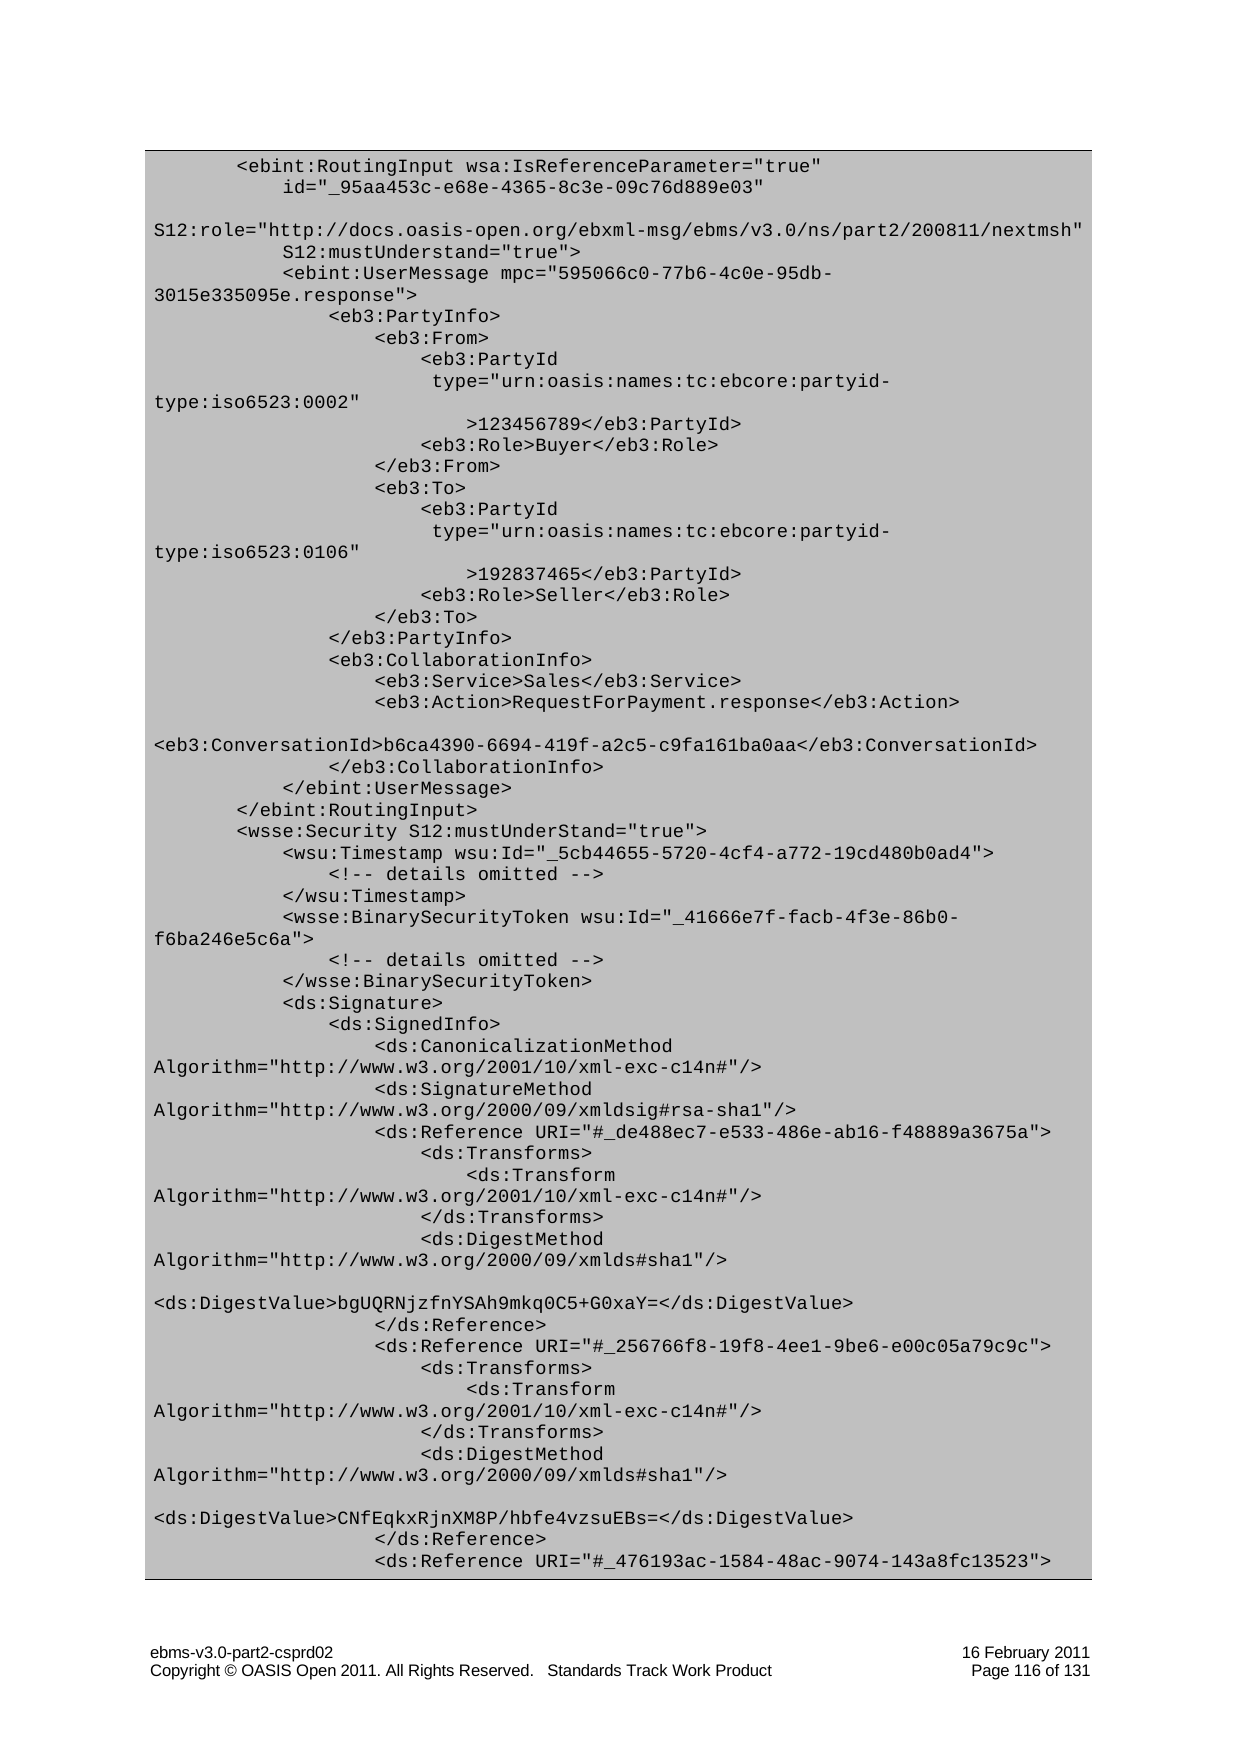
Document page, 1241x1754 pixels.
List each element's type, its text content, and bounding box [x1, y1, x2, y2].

text <eb3:ConversationId>b6ca4390-6694-419f-a2c5-c9fa161ba0aa</eb3:ConversationId> [145, 708, 1092, 751]
text </ds:Transforms> [145, 1201, 1092, 1223]
text <eb3:CollaborationInfo> [145, 643, 1092, 665]
text </eb3:CollaborationInfo> [145, 751, 1092, 772]
text <ds:Reference URI="#_256766f8-19f8-4ee1-9be6-e00c05a79c9c"> [145, 1330, 1092, 1352]
text <ds:Signature> [145, 987, 1092, 1008]
text <ds:Transform Algorithm="http://www.w3.org/2001/10/xml-exc-c14n#"/> [145, 1373, 1092, 1416]
text <ds:Transforms> [145, 1137, 1092, 1158]
text <eb3:Service>Sales</eb3:Service> [145, 665, 1092, 686]
text </wsu:Timestamp> [145, 879, 1092, 901]
text <!-- details omitted --> [145, 944, 1092, 965]
text type="urn:oasis:names:tc:ebcore:partyid-type:iso6523:0002" [145, 364, 1092, 407]
text </eb3:PartyInfo> [145, 622, 1092, 643]
text <wsu:Timestamp wsu:Id="_5cb44655-5720-4cf4-a772-19cd480b0ad4"> [145, 837, 1092, 858]
text <ds:Transforms> [145, 1352, 1092, 1373]
text <eb3:Role>Buyer</eb3:Role> [145, 429, 1092, 450]
text type="urn:oasis:names:tc:ebcore:partyid-type:iso6523:0106" [145, 515, 1092, 558]
text </ebint:RoutingInput> [145, 794, 1092, 815]
text S12:mustUnderstand="true"> [145, 236, 1092, 257]
text <ds:DigestMethod Algorithm="http://www.w3.org/2000/09/xmlds#sha1"/> [145, 1437, 1092, 1480]
text <ds:DigestValue>CNfEqkxRjnXM8P/hbfe4vzsuEBs=</ds:DigestValue> [145, 1480, 1092, 1523]
text <ds:DigestMethod Algorithm="http://www.w3.org/2000/09/xmlds#sha1"/> [145, 1223, 1092, 1266]
text <ds:CanonicalizationMethod Algorithm="http://www.w3.org/2001/10/xml-exc-c14n#"/> [145, 1030, 1092, 1073]
text </ds:Transforms> [145, 1416, 1092, 1437]
text <eb3:To> [145, 472, 1092, 493]
text S12:role="http://docs.oasis-open.org/ebxml-msg/ebms/v3.0/ns/part2/200811/nextmsh" [145, 193, 1092, 236]
text <ebint:RoutingInput wsa:IsReferenceParameter="true" [145, 151, 1092, 171]
text <!-- details omitted --> [145, 858, 1092, 879]
text <eb3:PartyId [145, 343, 1092, 364]
text </ds:Reference> [145, 1309, 1092, 1330]
text >192837465</eb3:PartyId> [145, 558, 1092, 579]
text <ds:Transform Algorithm="http://www.w3.org/2001/10/xml-exc-c14n#"/> [145, 1158, 1092, 1201]
text <ds:Reference URI="#_de488ec7-e533-486e-ab16-f48889a3675a"> [145, 1116, 1092, 1137]
text </wsse:BinarySecurityToken> [145, 965, 1092, 987]
text </eb3:To> [145, 601, 1092, 622]
text <wsse:Security S12:mustUnderStand="true"> [145, 815, 1092, 837]
text <eb3:Role>Seller</eb3:Role> [145, 579, 1092, 601]
text <ds:SignedInfo> [145, 1008, 1092, 1030]
text <eb3:PartyInfo> [145, 300, 1092, 322]
text <ds:DigestValue>bgUQRNjzfnYSAh9mkq0C5+G0xaY=</ds:DigestValue> [145, 1266, 1092, 1309]
text <wsse:BinarySecurityToken wsu:Id="_41666e7f-facb-4f3e-86b0-f6ba246e5c6a"> [145, 901, 1092, 944]
text </ds:Reference> [145, 1523, 1092, 1545]
text >123456789</eb3:PartyId> [145, 407, 1092, 429]
text id="_95aa453c-e68e-4365-8c3e-09c76d889e03" [145, 171, 1092, 193]
text <ebint:UserMessage mpc="595066c0-77b6-4c0e-95db-3015e335095e.response"> [145, 257, 1092, 300]
text </eb3:From> [145, 450, 1092, 472]
text </ebint:UserMessage> [145, 772, 1092, 794]
text <eb3:PartyId [145, 493, 1092, 515]
text <ds:Reference URI="#_476193ac-1584-48ac-9074-143a8fc13523"> [145, 1545, 1092, 1579]
text <ds:SignatureMethod Algorithm="http://www.w3.org/2000/09/xmldsig#rsa-sha1"/> [145, 1073, 1092, 1116]
text <eb3:Action>RequestForPayment.response</eb3:Action> [145, 686, 1092, 708]
text <eb3:From> [145, 322, 1092, 343]
